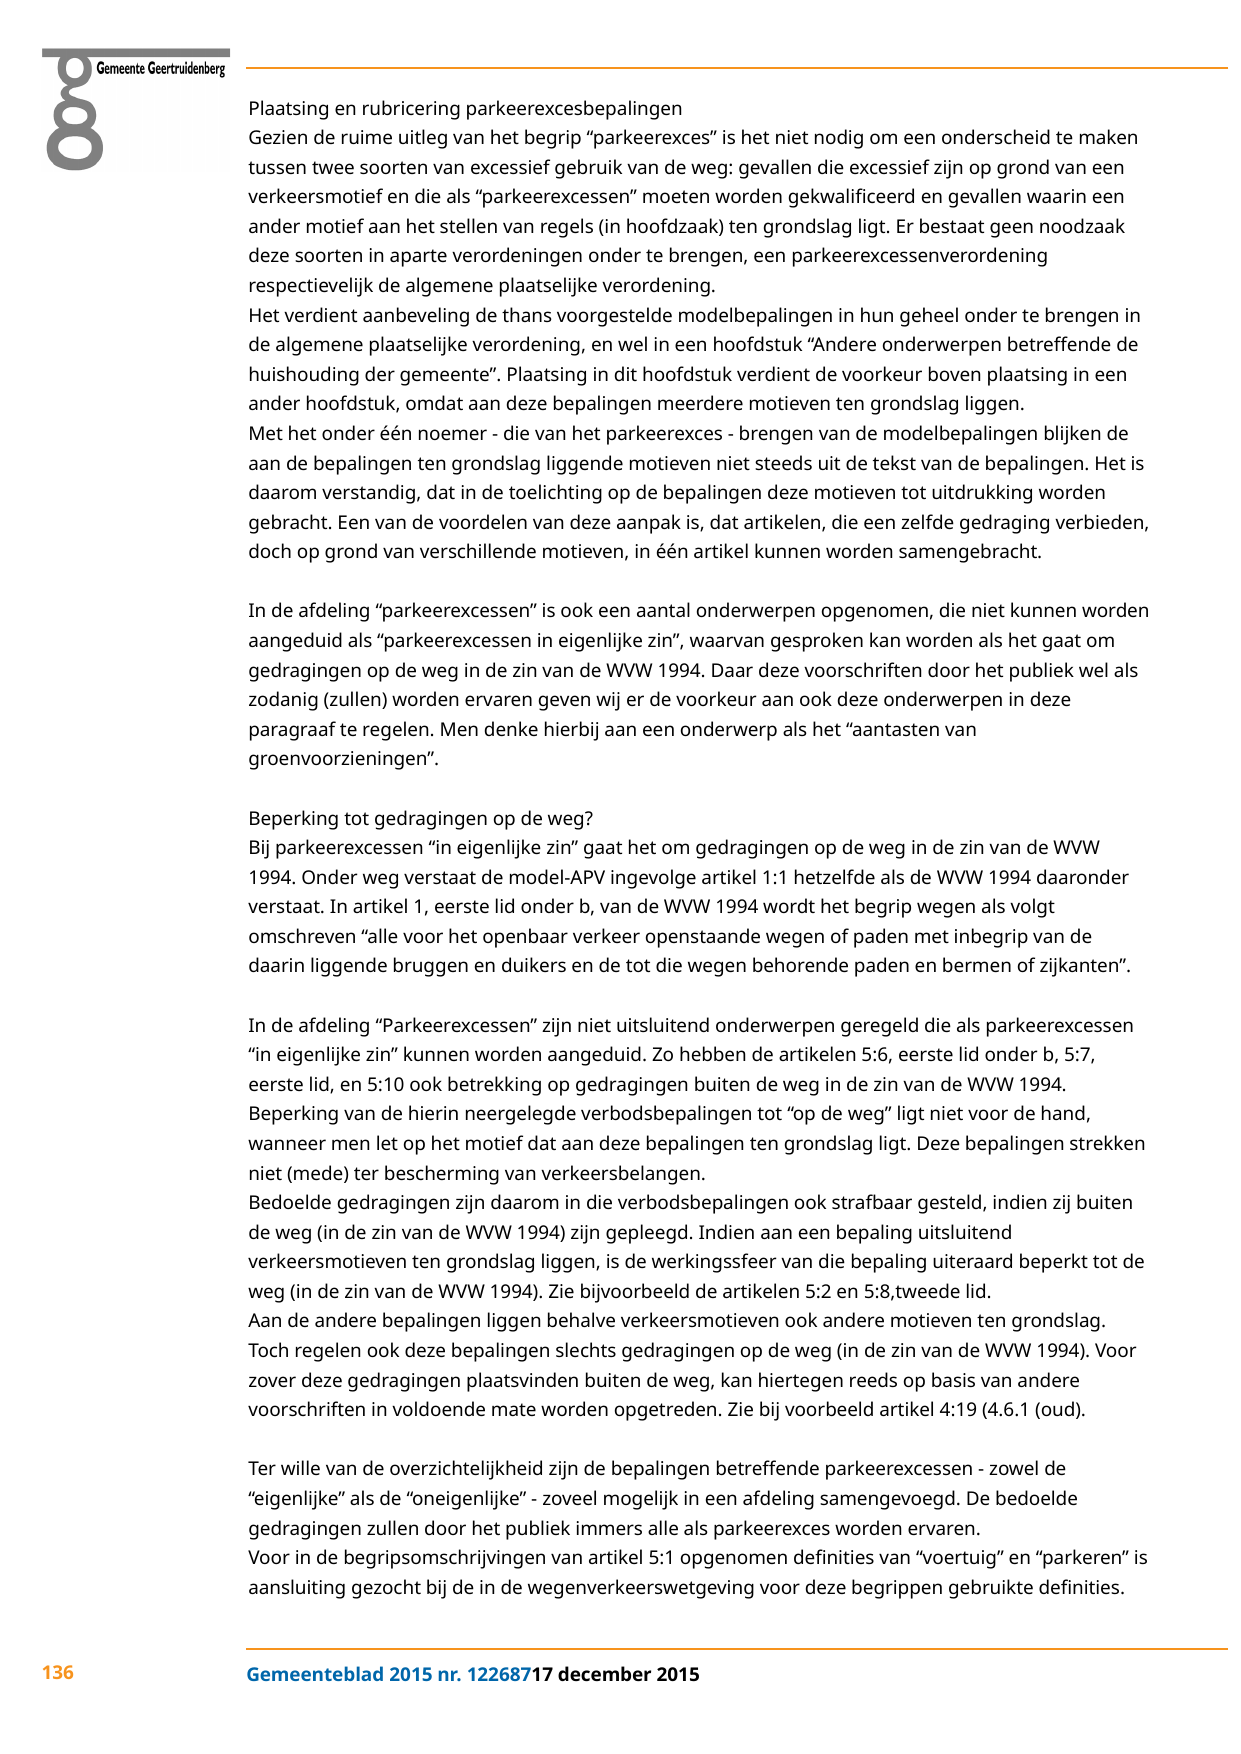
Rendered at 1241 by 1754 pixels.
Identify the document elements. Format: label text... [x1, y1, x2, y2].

text Ter wille van de overzichtelijkheid zijn de bepalingen betreffende parkeerexcessen - zowel de “eigenlijke” als de “oneigenlijke” - zoveel mogelijk in een afdeling samengevoegd. De bedoelde gedragingen zullen door het publiek immers alle als parkeerexces worden ervaren. [248, 1456, 1152, 1541]
text Gezien de ruime uitleg van het begrip “parkeerexces” is het niet nodig om een onderscheid te maken tussen twee soorten van excessief gebruik van de weg: gevallen die excessief zijn op grond van een verkeersmotief en die als “parkeerexcessen” moeten worden gekwalificeerd en gevallen waarin een ander motief aan het stellen van regels (in hoofdzaak) ten grondslag ligt. Er bestaat geen noodzaak deze soorten in aparte verordeningen onder te brengen, een parkeerexcessenverordening respectievelijk de algemene plaatselijke verordening. [248, 124, 1152, 298]
text Bedoelde gedragingen zijn daarom in die verbodsbepalingen ook strafbaar gesteld, indien zij buiten de weg (in de zin van de WVW 1994) zijn gepleegd. Indien aan een bepaling uitsluitend verkeersmotieven ten grondslag liggen, is de werkingssfeer van die bepaling uiteraard beperkt tot de weg (in de zin van de WVW 1994). Zie bijvoorbeeld de artikelen 5:2 en 5:8,tweede lid. [248, 1189, 1152, 1304]
text Het verdient aanbeveling de thans voorgestelde modelbepalingen in hun geheel onder te brengen in de algemene plaatselijke verordening, en wel in een hoofdstuk “Andere onderwerpen betreffende de huishouding der gemeente”. Plaatsing in dit hoofdstuk verdient de voorkeur boven plaatsing in een ander hoofdstuk, omdat aan deze bepalingen meerdere motieven ten grondslag liggen. [248, 302, 1152, 416]
picture [41, 47, 231, 172]
text Met het onder één noemer - die van het parkeerexces - brengen van de modelbepalingen blijken de aan de bepalingen ten grondslag liggende motieven niet steeds uit de tekst van de bepalingen. Het is daarom verstandig, dat in de toelichting op de bepalingen deze motieven tot uitdrukking worden gebracht. Een van de voordelen van deze aanpak is, dat artikelen, die een zelfde gedraging verbieden, doch op grond van verschillende motieven, in één artikel kunnen worden samengebracht. [248, 420, 1152, 564]
text Bij parkeerexcessen “in eigenlijke zin” gaat het om gedragingen op de weg in de zin van de WVW 1994. Onder weg verstaat de model-APV ingevolge artikel 1:1 hetzelfde als de WVW 1994 daaronder verstaat. In artikel 1, eerste lid onder b, van de WVW 1994 wordt het begrip wegen als volgt omschreven “alle voor het openbaar verkeer openstaande wegen of paden met inbegrip van de daarin liggende bruggen en duikers en de tot die wegen behorende paden en bermen of zijkanten”. [248, 834, 1152, 978]
text In de afdeling “Parkeerexcessen” zijn niet uitsluitend onderwerpen geregeld die als parkeerexcessen “in eigenlijke zin” kunnen worden aangeduid. Zo hebben de artikelen 5:6, eerste lid onder b, 5:7, eerste lid, en 5:10 ook betrekking op gedragingen buiten de weg in de zin van de WVW 1994. Beperking van de hierin neergelegde verbodsbepalingen tot “op de weg” ligt niet voor de hand, wanneer men let op het motief dat aan deze bepalingen ten grondslag ligt. Deze bepalingen strekken niet (mede) ter bescherming van verkeersbelangen. [248, 1012, 1152, 1186]
text Beperking tot gedragingen op de weg? [248, 805, 1152, 831]
text Aan de andere bepalingen liggen behalve verkeersmotieven ook andere motieven ten grondslag. Toch regelen ook deze bepalingen slechts gedragingen op de weg (in de zin van de WVW 1994). Voor zover deze gedragingen plaatsvinden buiten de weg, kan hiertegen reeds op basis van andere voorschriften in voldoende mate worden opgetreden. Zie bij voorbeeld artikel 4:19 (4.6.1 (oud). [248, 1308, 1152, 1422]
text Voor in de begripsomschrijvingen van artikel 5:1 opgenomen definities van “voertuig” en “parkeren” is aansluiting gezocht bij de in de wegenverkeerswetgeving voor deze begrippen gebruikte definities. [248, 1544, 1152, 1600]
text Plaatsing en rubricering parkeerexcesbepalingen [248, 95, 1152, 121]
text In de afdeling “parkeerexcessen” is ook een aantal onderwerpen opgenomen, die niet kunnen worden aangeduid als “parkeerexcessen in eigenlijke zin”, waarvan gesproken kan worden als het gaat om gedragingen op de weg in de zin van de WVW 1994. Daar deze voorschriften door het publiek wel als zodanig (zullen) worden ervaren geven wij er de voorkeur aan ook deze onderwerpen in deze paragraaf te regelen. Men denke hierbij aan een onderwerp als het “aantasten van groenvoorzieningen”. [248, 598, 1152, 771]
